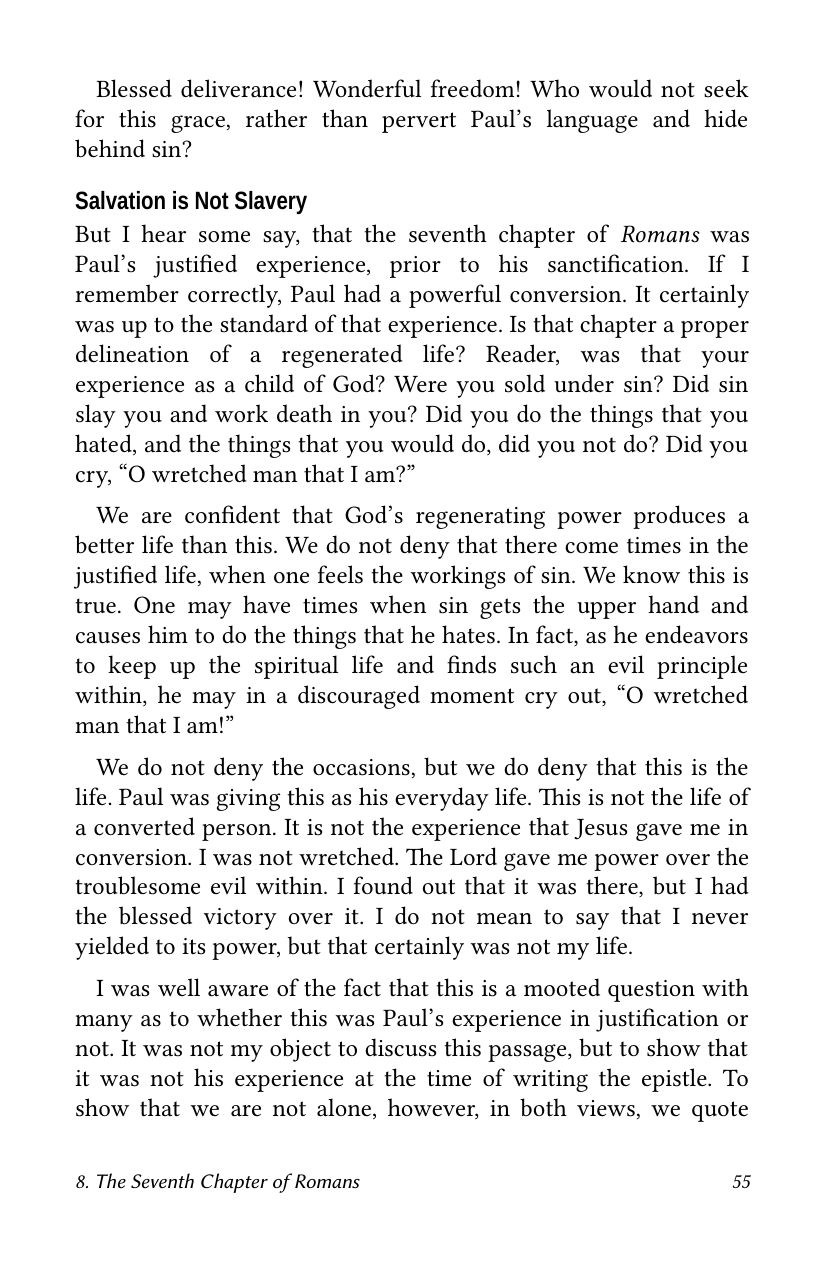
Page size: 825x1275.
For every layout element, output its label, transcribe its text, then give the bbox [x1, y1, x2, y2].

text Blessed deliverance! Wonderful freedom! Who would not seek for this grace, rather than pervert Paul’s language and hide behind sin? [75, 75, 750, 163]
subtitle Salvation is Not Slavery [75, 186, 750, 214]
text I was well aware of the fact that this is a mooted question with many as to whether this was Paul’s experience in justification or not. It was not my object to discuss this passage, but to show that it was not his experience at the time of writing the epistle. To show that we are not alone, however, in both views, we quote [75, 974, 750, 1122]
text But I hear some say, that the seventh chapter of Romans was Paul’s justified experience, prior to his sanctification. If I remember correctly, Paul had a powerful conversion. It certainly was up to the standard of that experience. Is that chapter a proper delineation of a regenerated life? Reader, was that your experience as a child of God? Were you sold under sin? Did sin slay you and work death in you? Did you do the things that you hated, and the things that you would do, did you not do? Did you cry, “O wretched man that I am?” [75, 220, 750, 488]
text We do not deny the occasions, but we do deny that this is the life. Paul was giving this as his everyday life. This is not the life of a converted person. It is not the experience that Jesus gave me in conversion. I was not wretched. The Lord gave me power over the troublesome evil within. I found out that it was there, but I had the blessed victory over it. I do not mean to say that I never yielded to its power, but that certainly was not my life. [75, 753, 750, 961]
text We are confident that God’s regenerating power produces a better life than this. We do not deny that there come times in the justified life, when one feels the workings of sin. We know this is true. One may have times when sin gets the upper hand and causes him to do the things that he hates. In fact, as he endeavors to keep up the spiritual life and finds such an evil principle within, he may in a discouraged moment cry out, “O wretched man that I am!” [75, 502, 750, 739]
